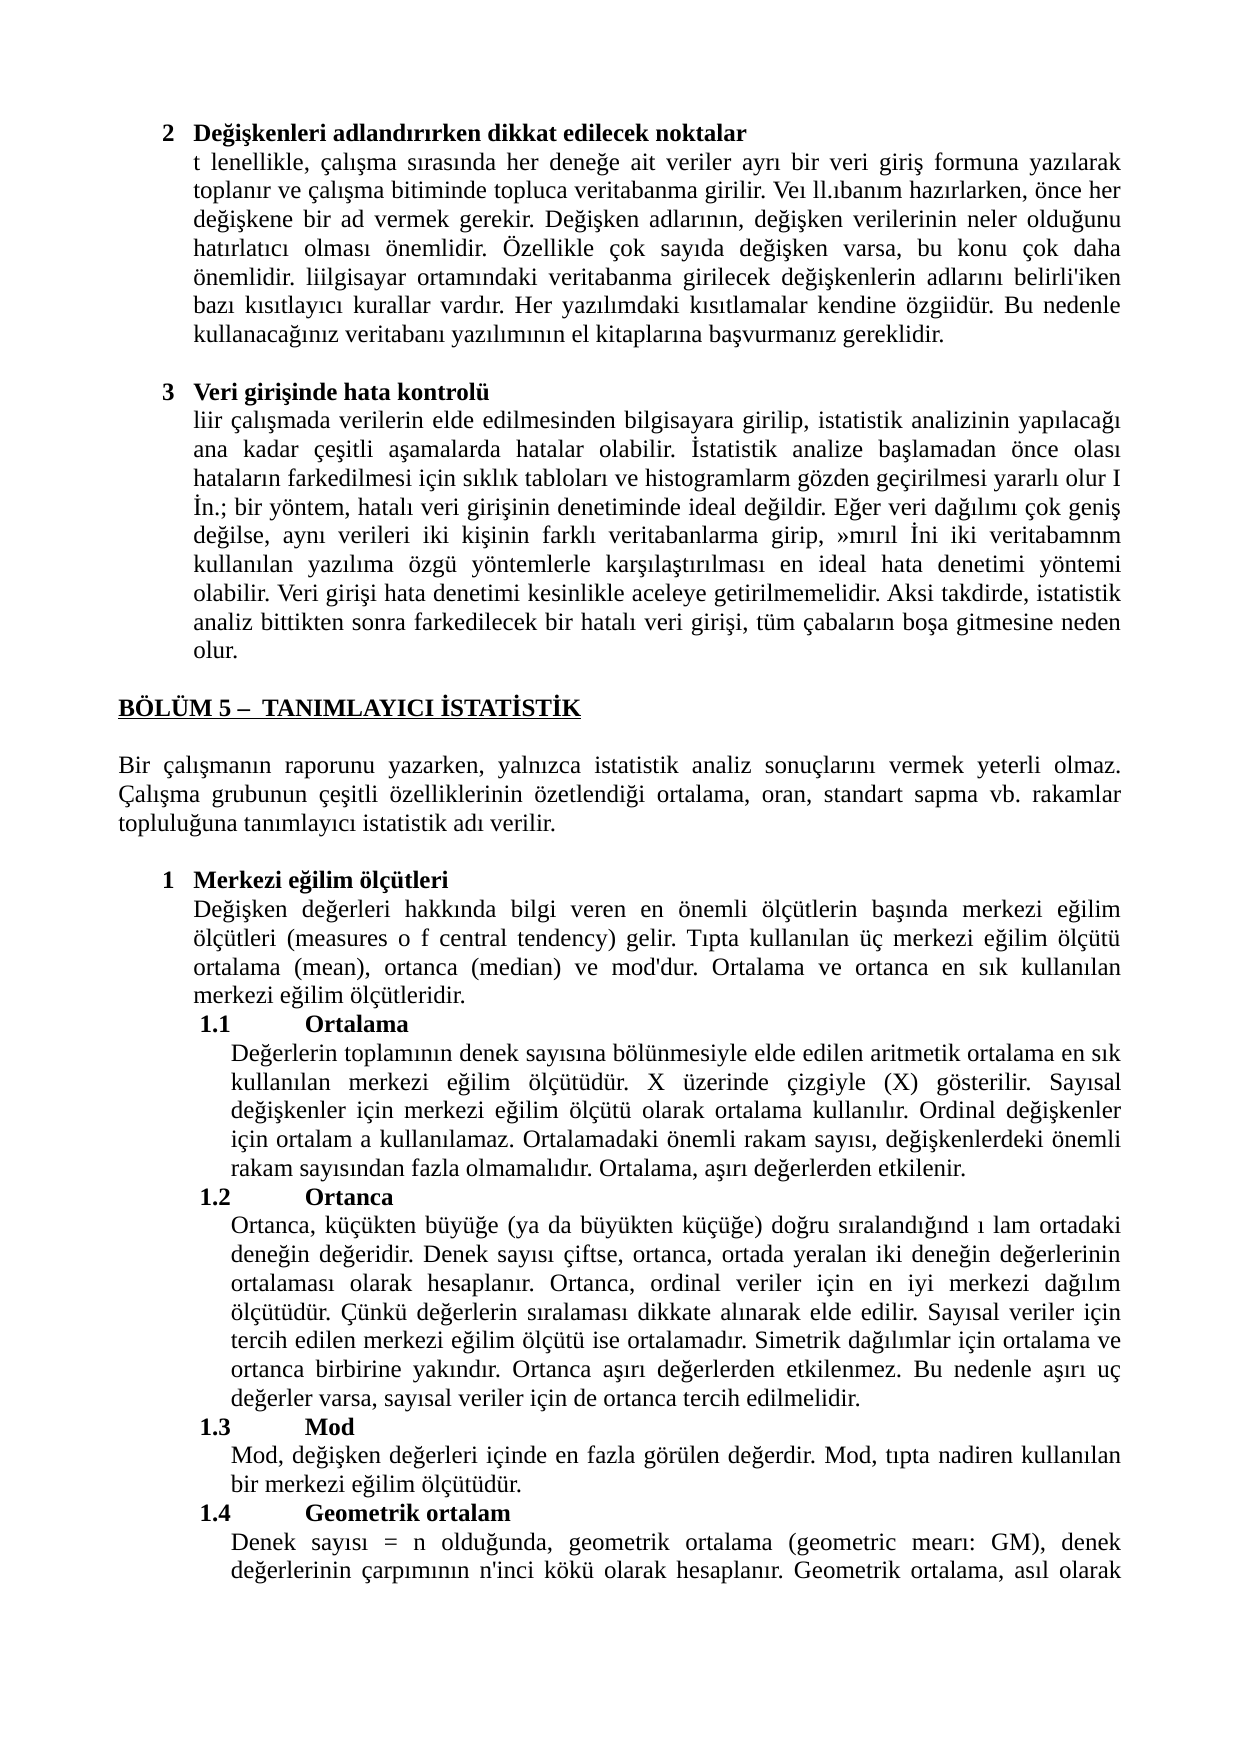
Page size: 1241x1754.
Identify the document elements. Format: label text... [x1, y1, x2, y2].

list Denek sayısı = n olduğunda, geometrik ortalama (geometric mearı: GM), denek değerlerinin çarpımının n'inci kökü olarak hesaplanır. Geometrik ortalama, asıl olarak [193, 1527, 1122, 1584]
list Merkezi eğilim ölçütleri [156, 866, 1122, 894]
list Mod [193, 1412, 1122, 1441]
list Veri girişinde hata kontrolü [156, 377, 1122, 406]
list Ortalama [193, 1009, 1122, 1038]
list t lenellikle, çalışma sırasında her deneğe ait veriler ayrı bir veri giriş formuna yazılarak toplanır ve çalışma bitiminde topluca veritabanma girilir. Veı ll.ıbanım hazırlarken, önce her değişkene bir ad vermek gerekir. Değişken adlarının, değişken verilerinin neler olduğunu hatırlatıcı olması önemlidir. Özellikle çok sayıda değişken varsa, bu konu çok daha önemlidir. liilgisayar ortamındaki veritabanma girilecek değişkenlerin adlarını belirli'iken bazı kısıtlayıcı kurallar vardır. Her yazılımdaki kısıtlamalar kendine özgiidür. Bu nedenle kullanacağınız veritabanı yazılımının el kitaplarına başvurmanız gereklidir. [156, 147, 1122, 348]
list Değişkenleri adlandırırken dikkat edilecek noktalar [156, 118, 1122, 147]
text Bir çalışmanın raporunu yazarken, yalnızca istatistik analiz sonuçlarını vermek yeterli olmaz. Çalışma grubunun çeşitli özelliklerinin özetlendiği ortalama, oran, standart sapma vb. rakamlar topluluğuna tanımlayıcı istatistik adı verilir. [118, 751, 1122, 837]
list Geometrik ortalam [193, 1498, 1122, 1527]
list liir çalışmada verilerin elde edilmesinden bilgisayara girilip, istatistik analizinin yapılacağı ana kadar çeşitli aşamalarda hatalar olabilir. İstatistik analize başlamadan önce olası hataların farkedilmesi için sıklık tabloları ve histogramlarm gözden geçirilmesi yararlı olur I İn.; bir yöntem, hatalı veri girişinin denetiminde ideal değildir. Eğer veri dağılımı çok geniş değilse, aynı verileri iki kişinin farklı veritabanlarma girip, »mırıl İni iki veritabamnm kullanılan yazılıma özgü yöntemlerle karşılaştırılması en ideal hata denetimi yöntemi olabilir. Veri girişi hata denetimi kesinlikle aceleye getirilmemelidir. Aksi takdirde, istatistik analiz bittikten sonra farkedilecek bir hatalı veri girişi, tüm çabaların boşa gitmesine neden olur. [156, 406, 1122, 664]
text BÖLÜM 5 – TANIMLAYICI İSTATİSTİK [118, 693, 1122, 722]
list Ortanca, küçükten büyüğe (ya da büyükten küçüğe) doğru sıralandığınd ı lam ortadaki deneğin değeridir. Denek sayısı çiftse, ortanca, ortada yeralan iki deneğin değerlerinin ortalaması olarak hesaplanır. Ortanca, ordinal veriler için en iyi merkezi dağılım ölçütüdür. Çünkü değerlerin sıralaması dikkate alınarak elde edilir. Sayısal veriler için tercih edilen merkezi eğilim ölçütü ise ortalamadır. Simetrik dağılımlar için ortalama ve ortanca birbirine yakındır. Ortanca aşırı değerlerden etkilenmez. Bu nedenle aşırı uç değerler varsa, sayısal veriler için de ortanca tercih edilmelidir. [193, 1211, 1122, 1412]
list Değişken değerleri hakkında bilgi veren en önemli ölçütlerin başında merkezi eğilim ölçütleri (measures o f central tendency) gelir. Tıpta kullanılan üç merkezi eğilim ölçütü ortalama (mean), ortanca (median) ve mod'dur. Ortalama ve ortanca en sık kullanılan merkezi eğilim ölçütleridir. [156, 894, 1122, 1009]
list Ortanca [193, 1182, 1122, 1211]
list Değerlerin toplamının denek sayısına bölünmesiyle elde edilen aritmetik ortalama en sık kullanılan merkezi eğilim ölçütüdür. X üzerinde çizgiyle (X) gösterilir. Sayısal değişkenler için merkezi eğilim ölçütü olarak ortalama kullanılır. Ordinal değişkenler için ortalam a kullanılamaz. Ortalamadaki önemli rakam sayısı, değişkenlerdeki önemli rakam sayısından fazla olmamalıdır. Ortalama, aşırı değerlerden etkilenir. [193, 1038, 1122, 1182]
list Mod, değişken değerleri içinde en fazla görülen değerdir. Mod, tıpta nadiren kullanılan bir merkezi eğilim ölçütüdür. [193, 1441, 1122, 1498]
